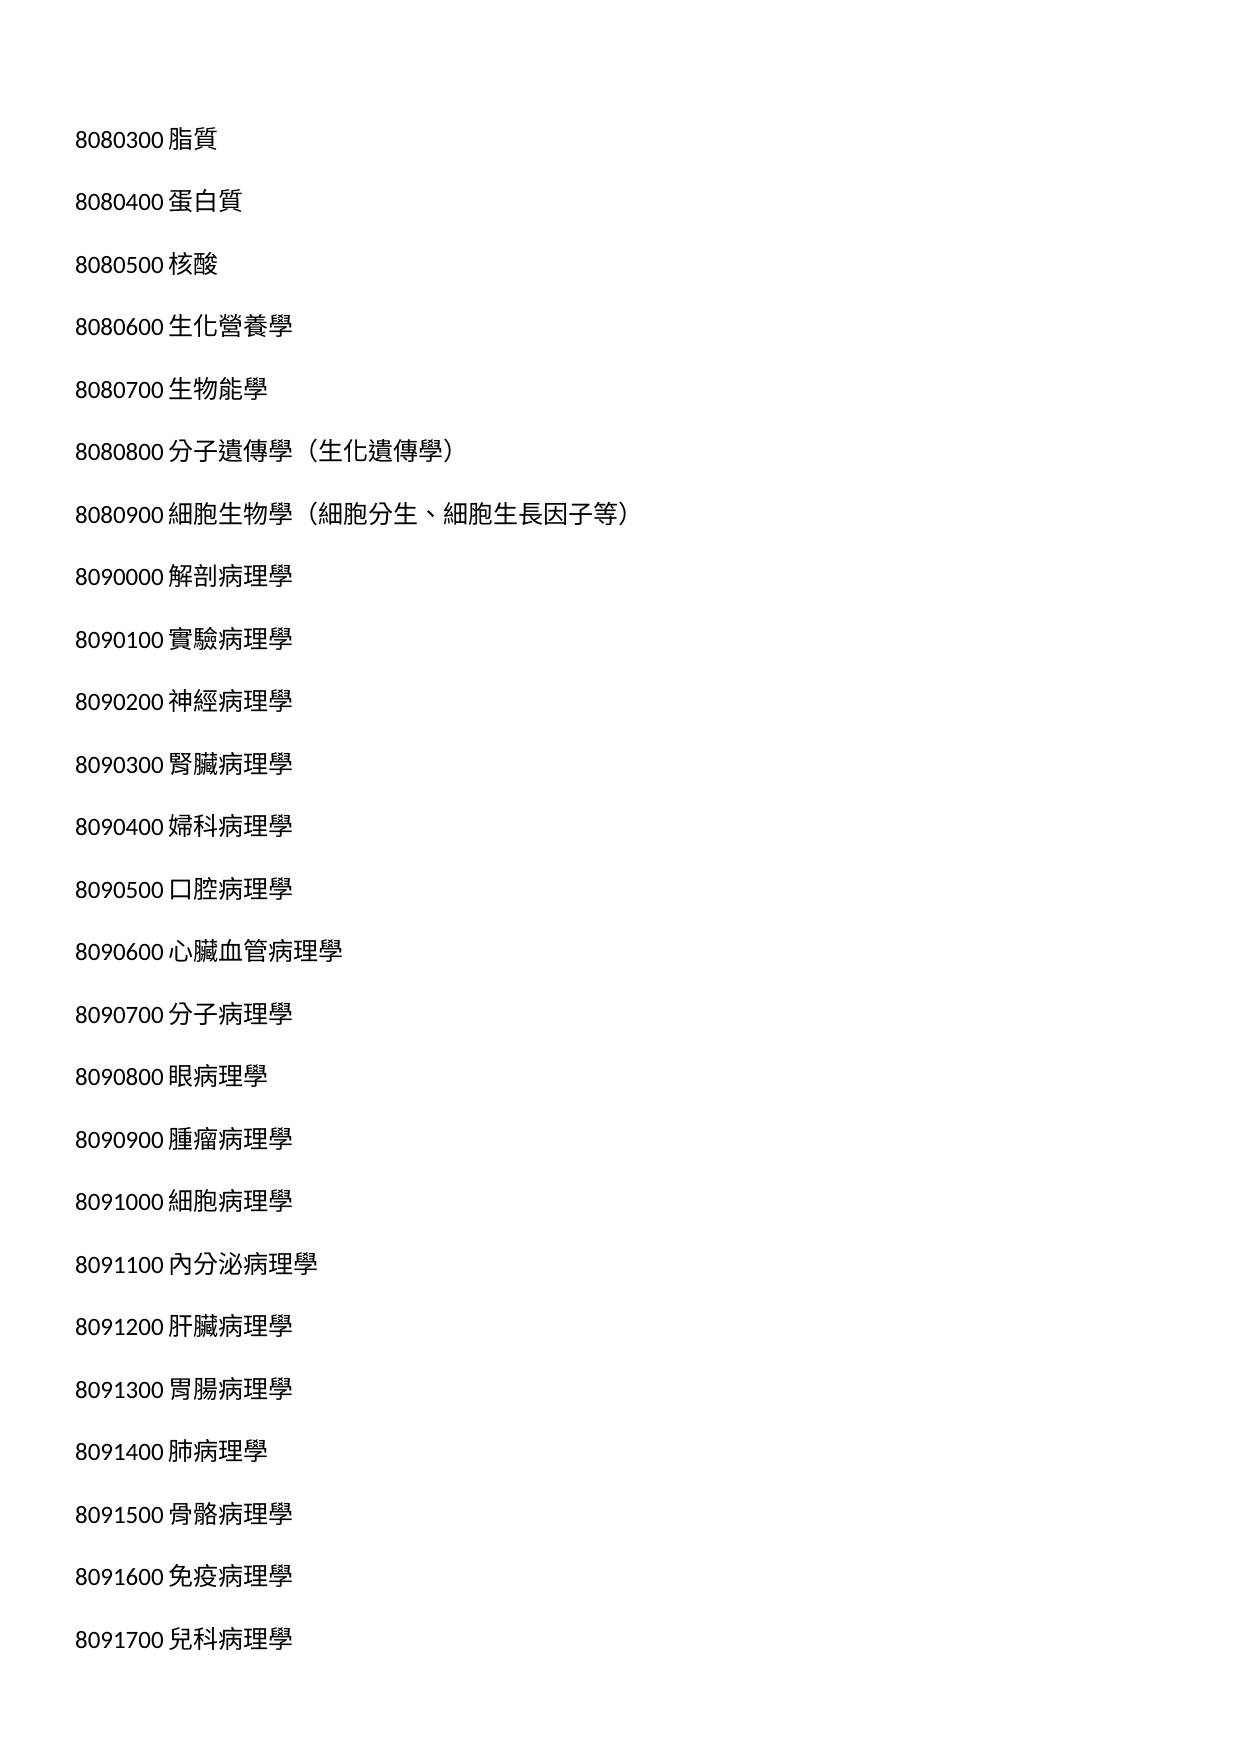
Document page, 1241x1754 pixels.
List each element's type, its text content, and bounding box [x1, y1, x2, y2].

text 8091300胃腸病理學 [75, 1346, 1165, 1408]
text 8090600心臟血管病理學 [75, 908, 1165, 971]
text 8091100內分泌病理學 [75, 1221, 1165, 1283]
text 8080800分子遺傳學（生化遺傳學） [75, 408, 1165, 471]
text 8090300腎臟病理學 [75, 721, 1165, 783]
text 8091400肺病理學 [75, 1408, 1165, 1471]
text 8090400婦科病理學 [75, 783, 1165, 846]
text 8090000解剖病理學 [75, 533, 1165, 596]
text 8091500骨骼病理學 [75, 1471, 1165, 1533]
text 8090800眼病理學 [75, 1033, 1165, 1096]
text 8091600免疫病理學 [75, 1533, 1165, 1596]
text 8080500核酸 [75, 221, 1165, 283]
text 8080400蛋白質 [75, 158, 1165, 221]
text 8090100實驗病理學 [75, 596, 1165, 658]
text 8091200肝臟病理學 [75, 1283, 1165, 1346]
text 8080700生物能學 [75, 346, 1165, 408]
text 8090900腫瘤病理學 [75, 1096, 1165, 1158]
text 8091000細胞病理學 [75, 1158, 1165, 1221]
text 8080600生化營養學 [75, 283, 1165, 346]
text 8091700兒科病理學 [75, 1596, 1165, 1658]
text 8080300脂質 [75, 96, 1165, 158]
text 8090200神經病理學 [75, 658, 1165, 721]
text 8080900細胞生物學（細胞分生、細胞生長因子等） [75, 471, 1165, 533]
text 8090700分子病理學 [75, 971, 1165, 1033]
text 8090500口腔病理學 [75, 846, 1165, 908]
